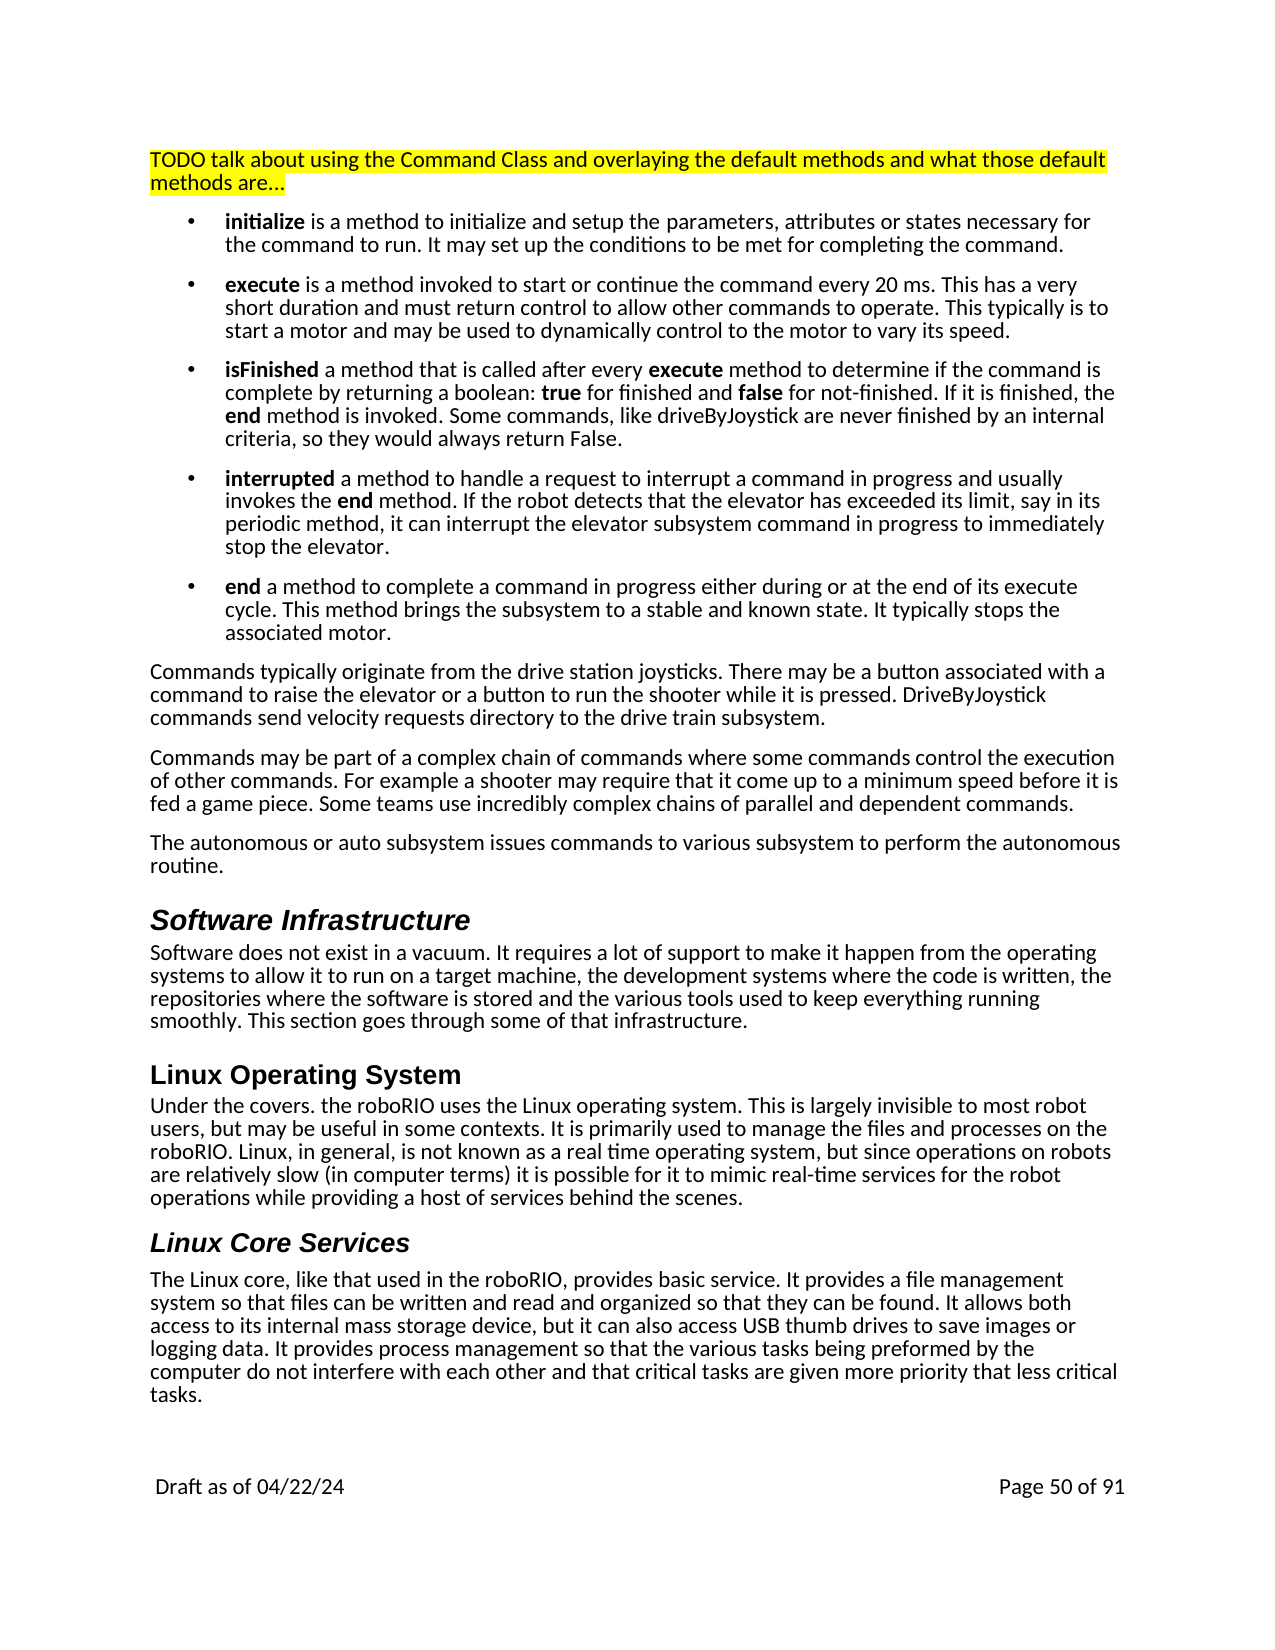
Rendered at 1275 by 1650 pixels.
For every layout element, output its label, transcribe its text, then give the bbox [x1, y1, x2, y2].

text TODO talk about using the Command Class and overlaying the default methods and what those default methods are... [150, 150, 1125, 196]
text Software does not exist in a vacuum. It requires a lot of support to make it happen from the operating systems to allow it to run on a target machine, the development systems where the code is written, the repositories where the software is stored and the various tools used to keep everything running smoothly. This section goes through some of that infrastructure. [150, 943, 1125, 1035]
subtitle Linux Operating System [150, 1060, 1125, 1090]
text Commands typically originate from the drive station joysticks. There may be a button associated with a command to raise the elevator or a button to run the shooter while it is pressed. DriveByJoystick commands send velocity requests directory to the drive train subsystem. [150, 662, 1125, 731]
text The autonomous or auto subsystem issues commands to various subsystem to perform the autonomous routine. [150, 833, 1125, 879]
list end a method to complete a command in progress either during or at the end of its execute cycle. This method brings the subsystem to a stable and known state. It typically stops the associated motor. [187, 577, 1125, 646]
subtitle Software Infrastructure [150, 904, 1125, 937]
list isFinished a method that is called after every execute method to determine if the command is complete by returning a boolean: true for finished and false for not-finished. If it is finished, the end method is invoked. Some commands, like driveByJoystick are never finished by an internal criteria, so they would always return False. [187, 360, 1125, 452]
list interrupted a method to handle a request to interrupt a command in progress and usually invokes the end method. If the robot detects that the elevator has exceeded its limit, say in its periodic method, it can interrupt the elevator subsystem command in progress to immediately stop the elevator. [187, 469, 1125, 560]
list execute is a method invoked to start or continue the command every 20 ms. This has a very short duration and must return control to allow other commands to operate. This typically is to start a motor and may be used to dynamically control to the motor to vary its speed. [187, 275, 1125, 344]
subtitle Linux Core Services [150, 1227, 1125, 1258]
text Under the covers. the roboRIO uses the Linux operating system. This is largely invisible to most robot users, but may be useful in some contexts. It is primarily used to manage the files and processes on the roboRIO. Linux, in general, is not known as a real time operating system, but since operations on robots are relatively slow (in computer terms) it is possible for it to mimic real-time services for the robot operations while providing a host of services behind the scenes. [150, 1096, 1125, 1211]
text The Linux core, like that used in the roboRIO, provides basic service. It provides a file management system so that files can be written and read and organized so that they can be found. It allows both access to its internal mass storage device, but it can also access USB thumb drives to save images or logging data. It provides process management so that the various tasks being preformed by the computer do not interfere with each other and that critical tasks are given more priority that less critical tasks. [150, 1270, 1125, 1408]
list initialize is a method to initialize and setup the parameters, attributes or states necessary for the command to run. It may set up the conditions to be met for completing the command. [187, 212, 1125, 258]
text Commands may be part of a complex chain of commands where some commands control the execution of other commands. For example a shooter may require that it come up to a minimum speed before it is fed a game piece. Some teams use incredibly complex chains of parallel and dependent commands. [150, 748, 1125, 817]
